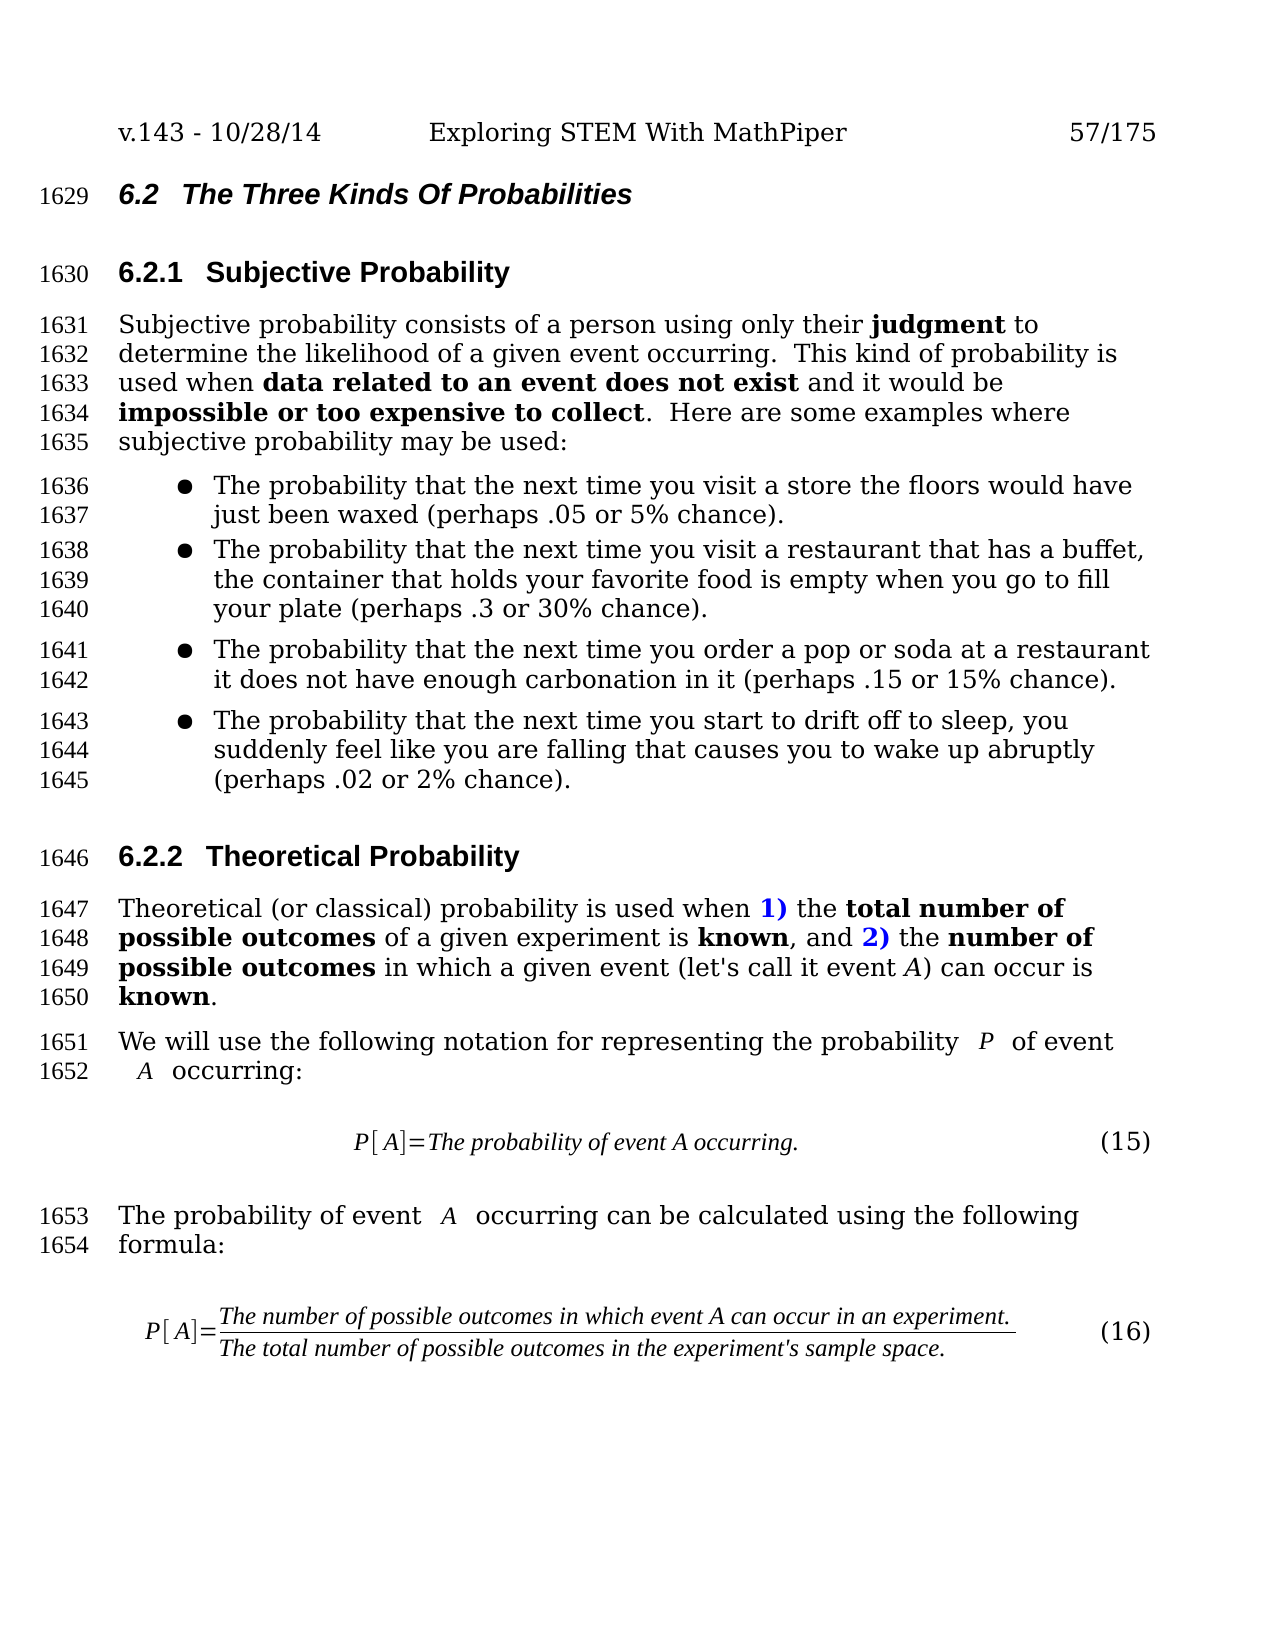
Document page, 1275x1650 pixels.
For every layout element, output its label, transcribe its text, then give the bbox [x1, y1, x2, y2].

text We will use the following notation for representing the probabilityof eventoccurring: [118, 1026, 1157, 1086]
text Theoretical (or classical) probability is used when 1) the total number of possible outcomes of a given experiment is known, and 2) the number of possible outcomes in which a given event (let's call it event A) can occur is known. [118, 894, 1157, 1011]
subtitle Theoretical Probability [118, 839, 1157, 873]
list The probability that the next time you start to drift off to sleep, you suddenly feel like you are falling that causes you to wake up abruptly (perhaps .02 or 2% chance). [175, 706, 1157, 794]
table_header (15) [1041, 1121, 1157, 1162]
list The probability that the next time you visit a restaurant that has a buffet, the container that holds your favorite food is empty when you go to fill your plate (perhaps .3 or 30% chance). [175, 536, 1157, 623]
list The probability that the next time you visit a store the floors would have just been waxed (perhaps .05 or 5% chance). [175, 471, 1157, 529]
text Subjective probability consists of a person using only their judgment to determine the likelihood of a given event occurring. This kind of probability is used when data related to an event does not exist and it would be impossible or too expensive to collect. Here are some examples where subjective probability may be used: [118, 310, 1157, 456]
subtitle The Three Kinds Of Probabilities [118, 177, 1157, 210]
text The probability of eventoccurring can be calculated using the following formula: [118, 1201, 1157, 1259]
table_header [118, 1295, 1041, 1369]
subtitle Subjective Probability [118, 255, 1157, 289]
table_header (16) [1041, 1295, 1157, 1369]
table_header [118, 1121, 1041, 1162]
list The probability that the next time you order a pop or soda at a restaurant it does not have enough carbonation in it (perhaps .15 or 15% chance). [175, 636, 1157, 694]
